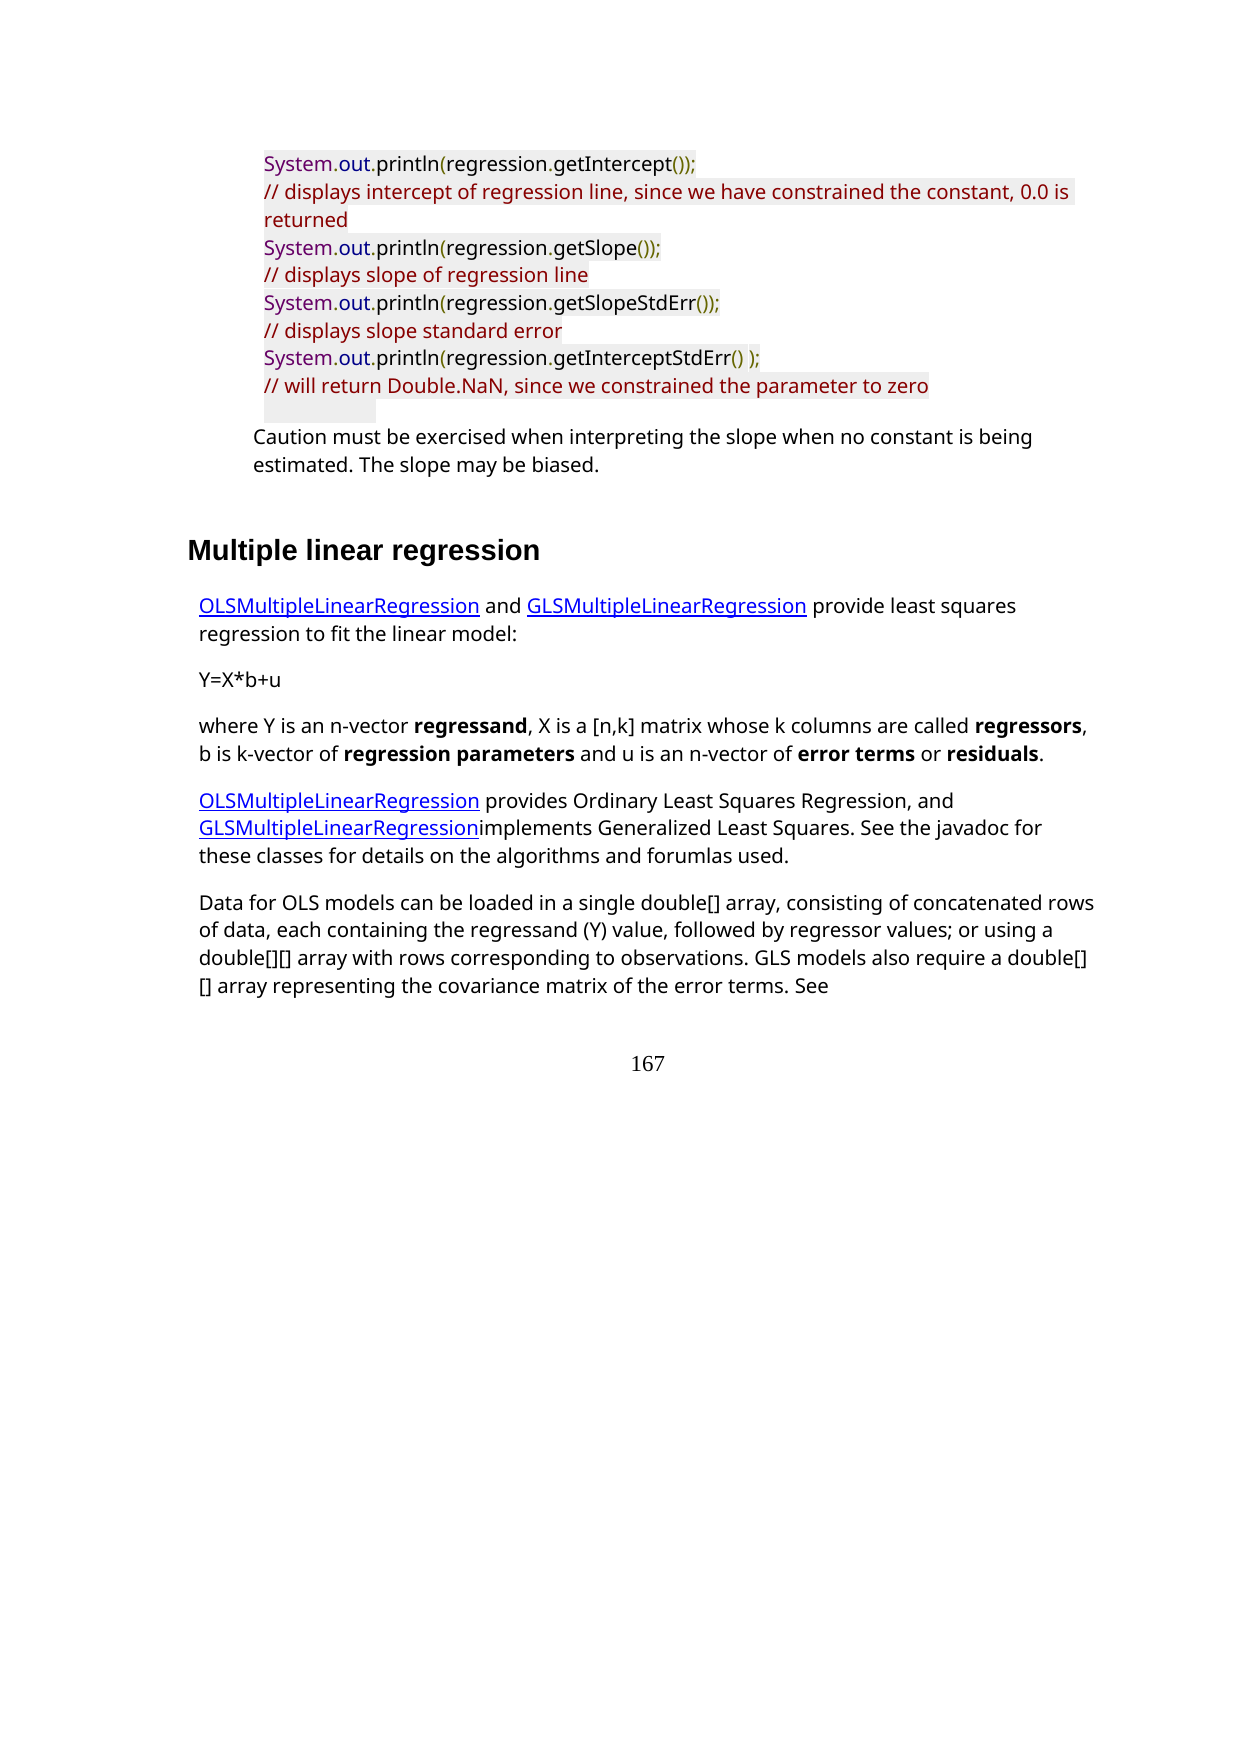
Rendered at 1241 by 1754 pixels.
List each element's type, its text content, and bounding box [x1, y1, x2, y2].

text System.out.println(regression.getSlopeStdErr()); [264, 288, 1097, 316]
text // will return Double.NaN, since we constrained the parameter to zero [264, 372, 1097, 399]
text // displays slope standard error [264, 316, 1097, 344]
text System.out.println(regression.getInterceptStdErr() ); [264, 344, 1097, 372]
text Data for OLS models can be loaded in a single double[] array, consisting of concatenated rows of data, each containing the regressand (Y) value, followed by regressor values; or using a double[][] array with rows corresponding to observations. GLS models also require a double[][] array representing the covariance matrix of the error terms. See [198, 888, 1097, 999]
text // displays intercept of regression line, since we have constrained the constant, 0.0 is returned [264, 178, 1097, 233]
text OLSMultipleLinearRegression provides Ordinary Least Squares Regression, and GLSMultipleLinearRegressionimplements Generalized Least Squares. See the javadoc for these classes for details on the algorithms and forumlas used. [198, 786, 1097, 869]
text System.out.println(regression.getSlope()); [264, 233, 1097, 261]
text OLSMultipleLinearRegression and GLSMultipleLinearRegression provide least squares regression to fit the linear model: [198, 591, 1097, 647]
text // displays slope of regression line [264, 261, 1097, 288]
text Y=X*b+u [198, 666, 1097, 693]
subtitle Multiple linear regression [187, 533, 1108, 566]
list Caution must be exercised when interpreting the slope when no constant is being estimated. The slope may be biased. [253, 423, 1108, 478]
text System.out.println(regression.getIntercept()); [264, 150, 1097, 178]
text where Y is an n-vector regressand, X is a [n,k] matrix whose k columns are called regressors, b is k-vector of regression parameters and u is an n-vector of error terms or residuals. [198, 712, 1097, 767]
